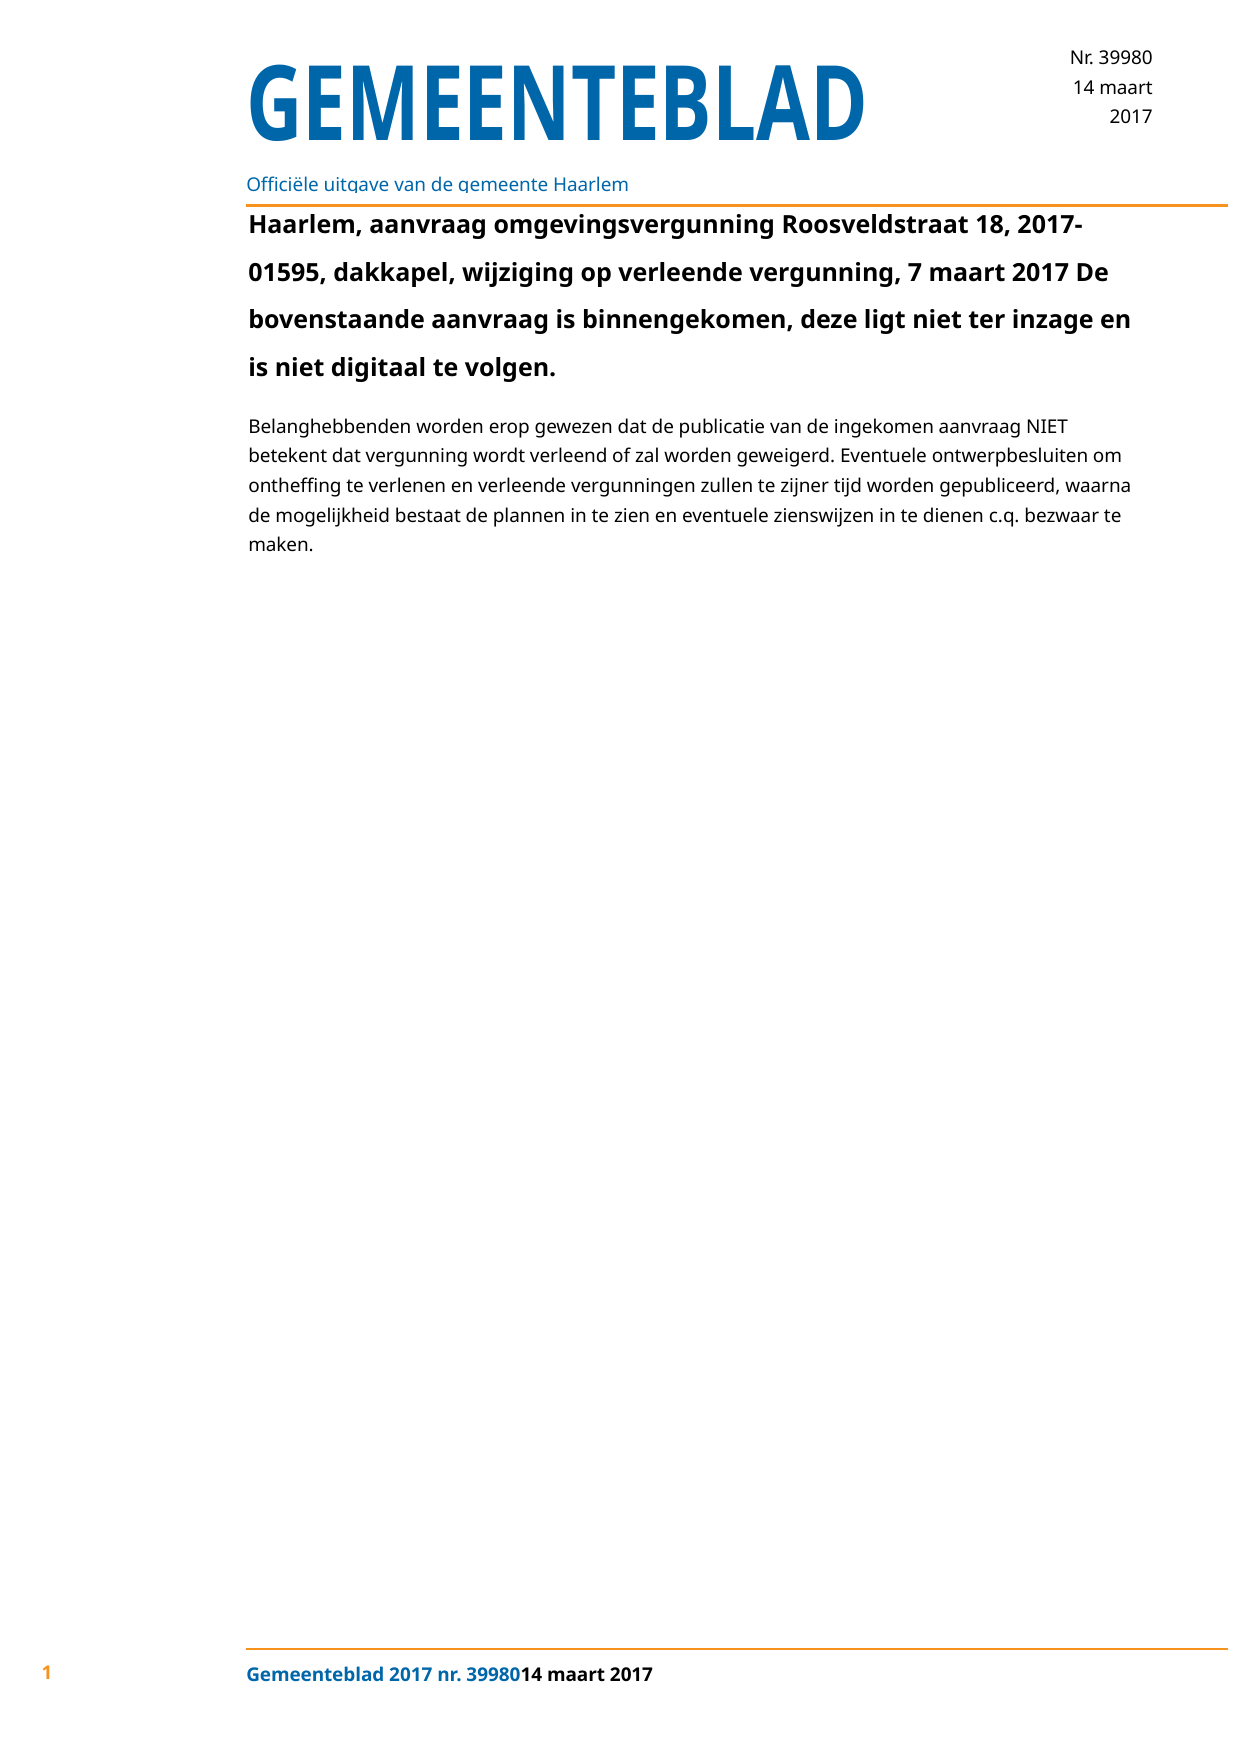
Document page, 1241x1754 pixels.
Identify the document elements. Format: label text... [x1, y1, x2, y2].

picture [41, 47, 231, 172]
text Haarlem, aanvraag omgevingsvergunning Roosveldstraat 18, 2017-01595, dakkapel, wijziging op verleende vergunning, 7 maart 2017 De bovenstaande aanvraag is binnengekomen, deze ligt niet ter inzage en is niet digitaal te volgen. [248, 207, 1152, 384]
text Belanghebbenden worden erop gewezen dat de publicatie van de ingekomen aanvraag NIET betekent dat vergunning wordt verleend of zal worden geweigerd. Eventuele ontwerpbesluiten om ontheffing te verlenen en verleende vergunningen zullen te zijner tijd worden gepubliceerd, waarna de mogelijkheid bestaat de plannen in te zien en eventuele zienswijzen in te dienen c.q. bezwaar te maken. [248, 413, 1152, 557]
